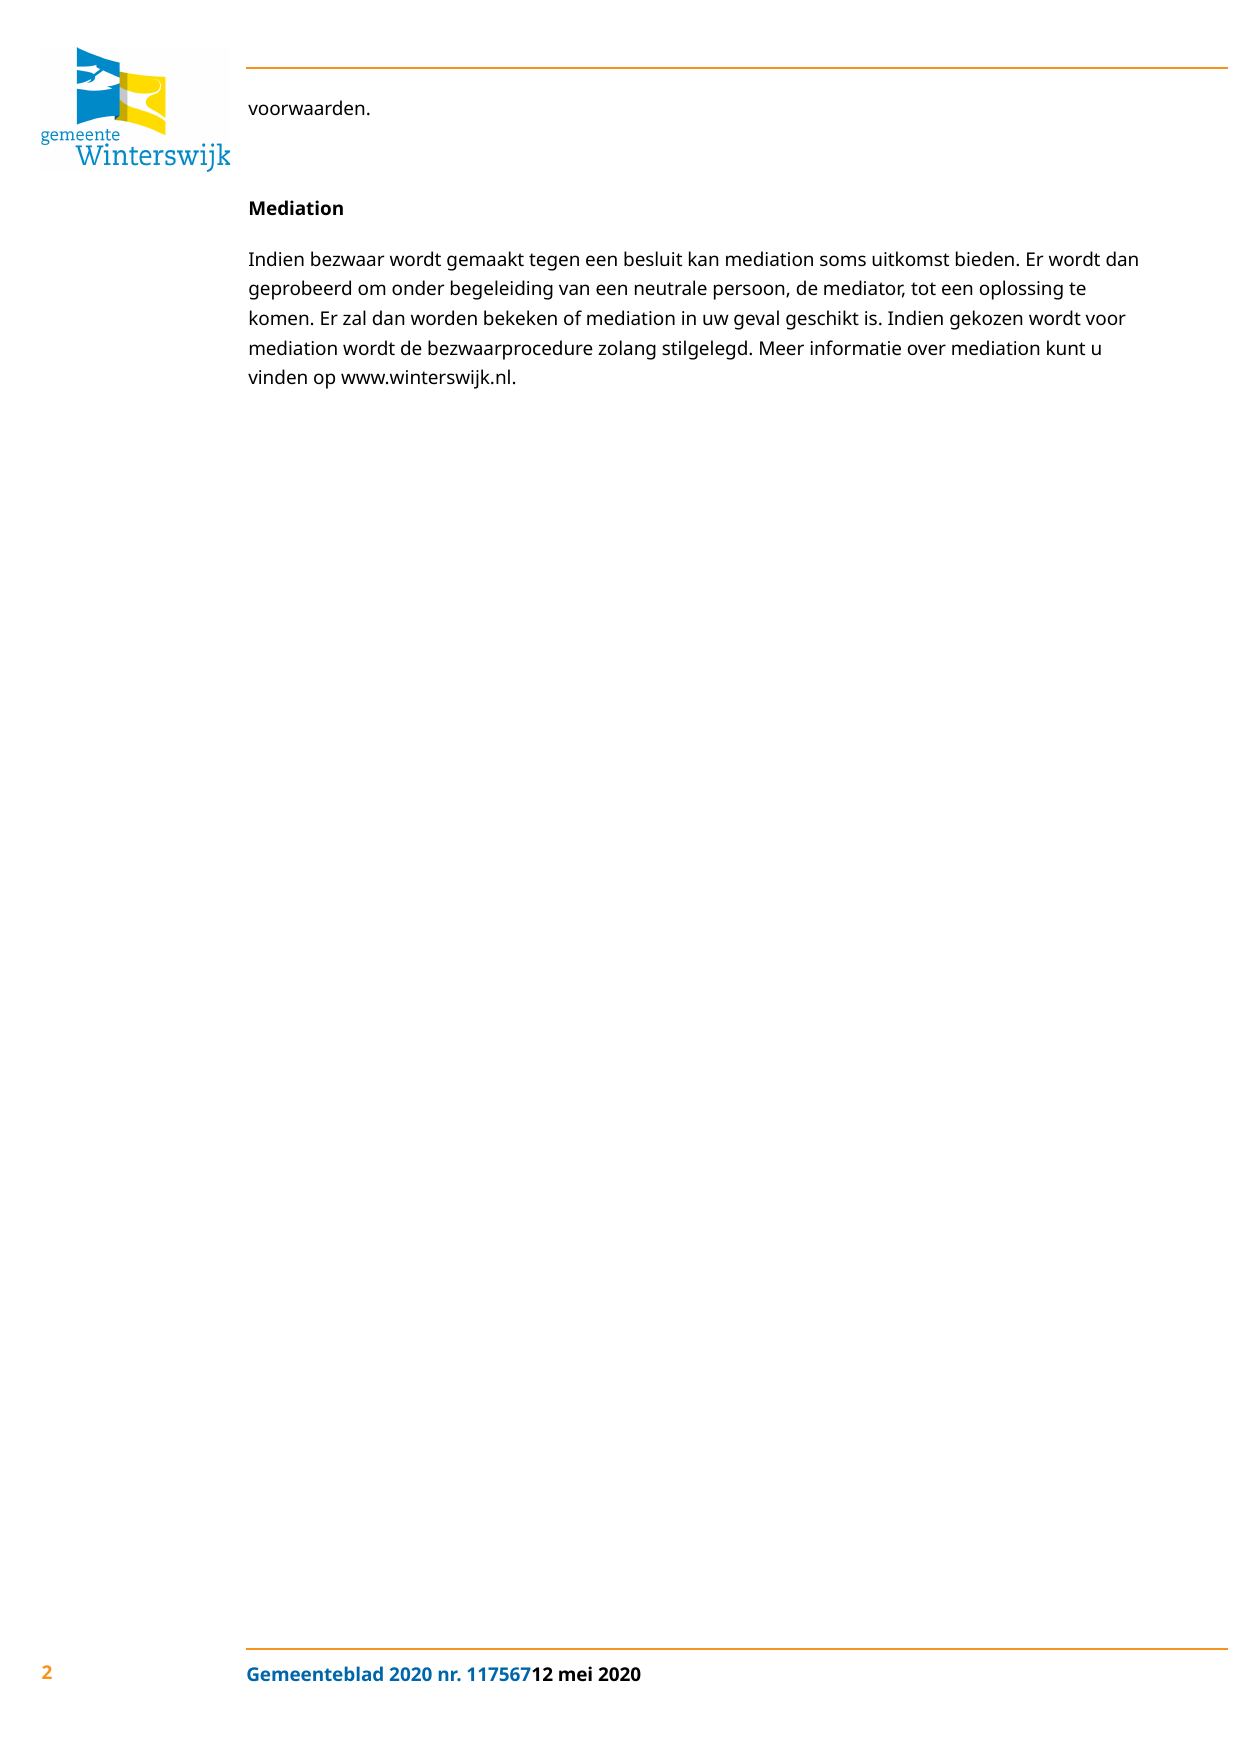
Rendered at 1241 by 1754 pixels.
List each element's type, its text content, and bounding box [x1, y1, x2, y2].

text Indien bezwaar wordt gemaakt tegen een besluit kan mediation soms uitkomst bieden. Er wordt dan geprobeerd om onder begeleiding van een neutrale persoon, de mediator, tot een oplossing te komen. Er zal dan worden bekeken of mediation in uw geval geschikt is. Indien gekozen wordt voor mediation wordt de bezwaarprocedure zolang stilgelegd. Meer informatie over mediation kunt u vinden op www.winterswijk.nl. [248, 246, 1152, 390]
picture [41, 47, 231, 172]
text Mediation [248, 196, 1152, 221]
text voorwaarden. [248, 95, 1152, 121]
picture [225, 153, 231, 162]
